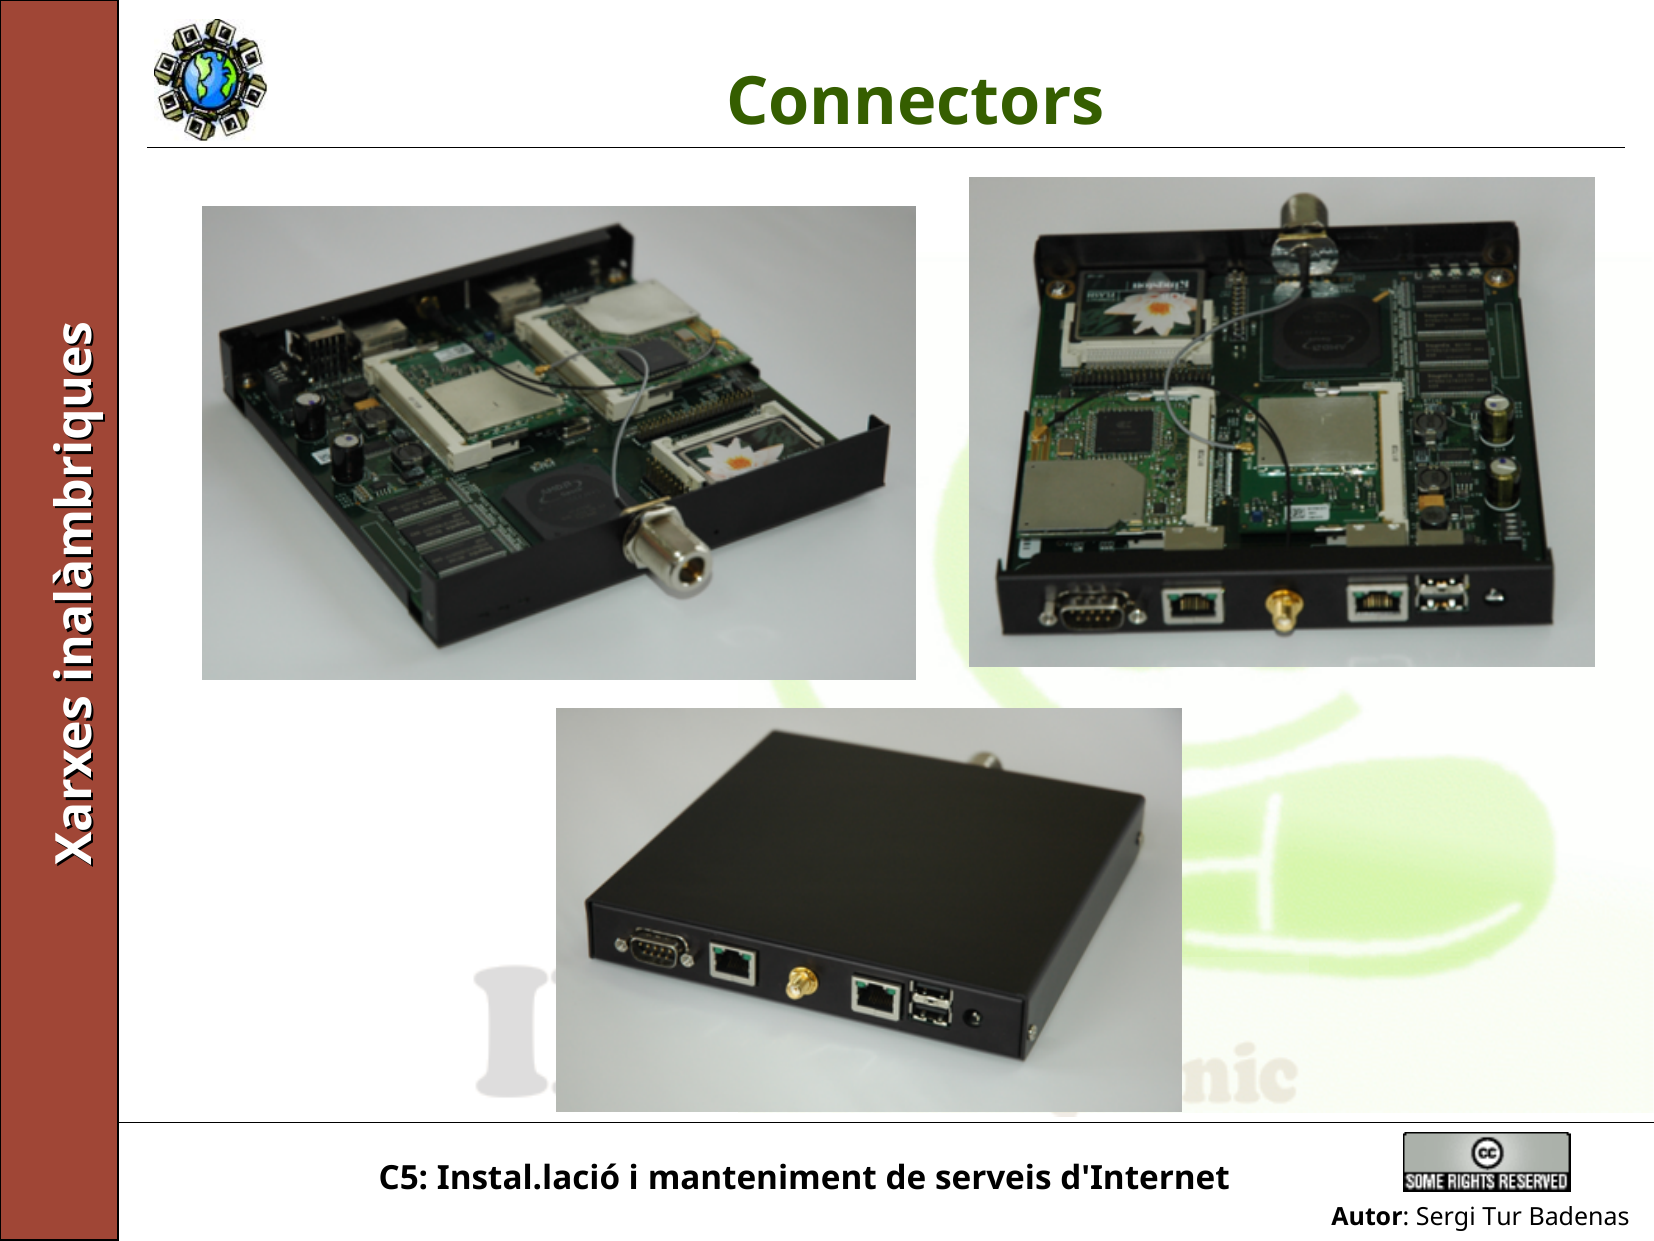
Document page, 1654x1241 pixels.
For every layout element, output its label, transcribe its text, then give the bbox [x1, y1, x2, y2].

picture [154, 19, 268, 142]
picture [1403, 1132, 1571, 1192]
picture [202, 177, 1654, 1117]
title Connectors [171, 56, 1654, 141]
